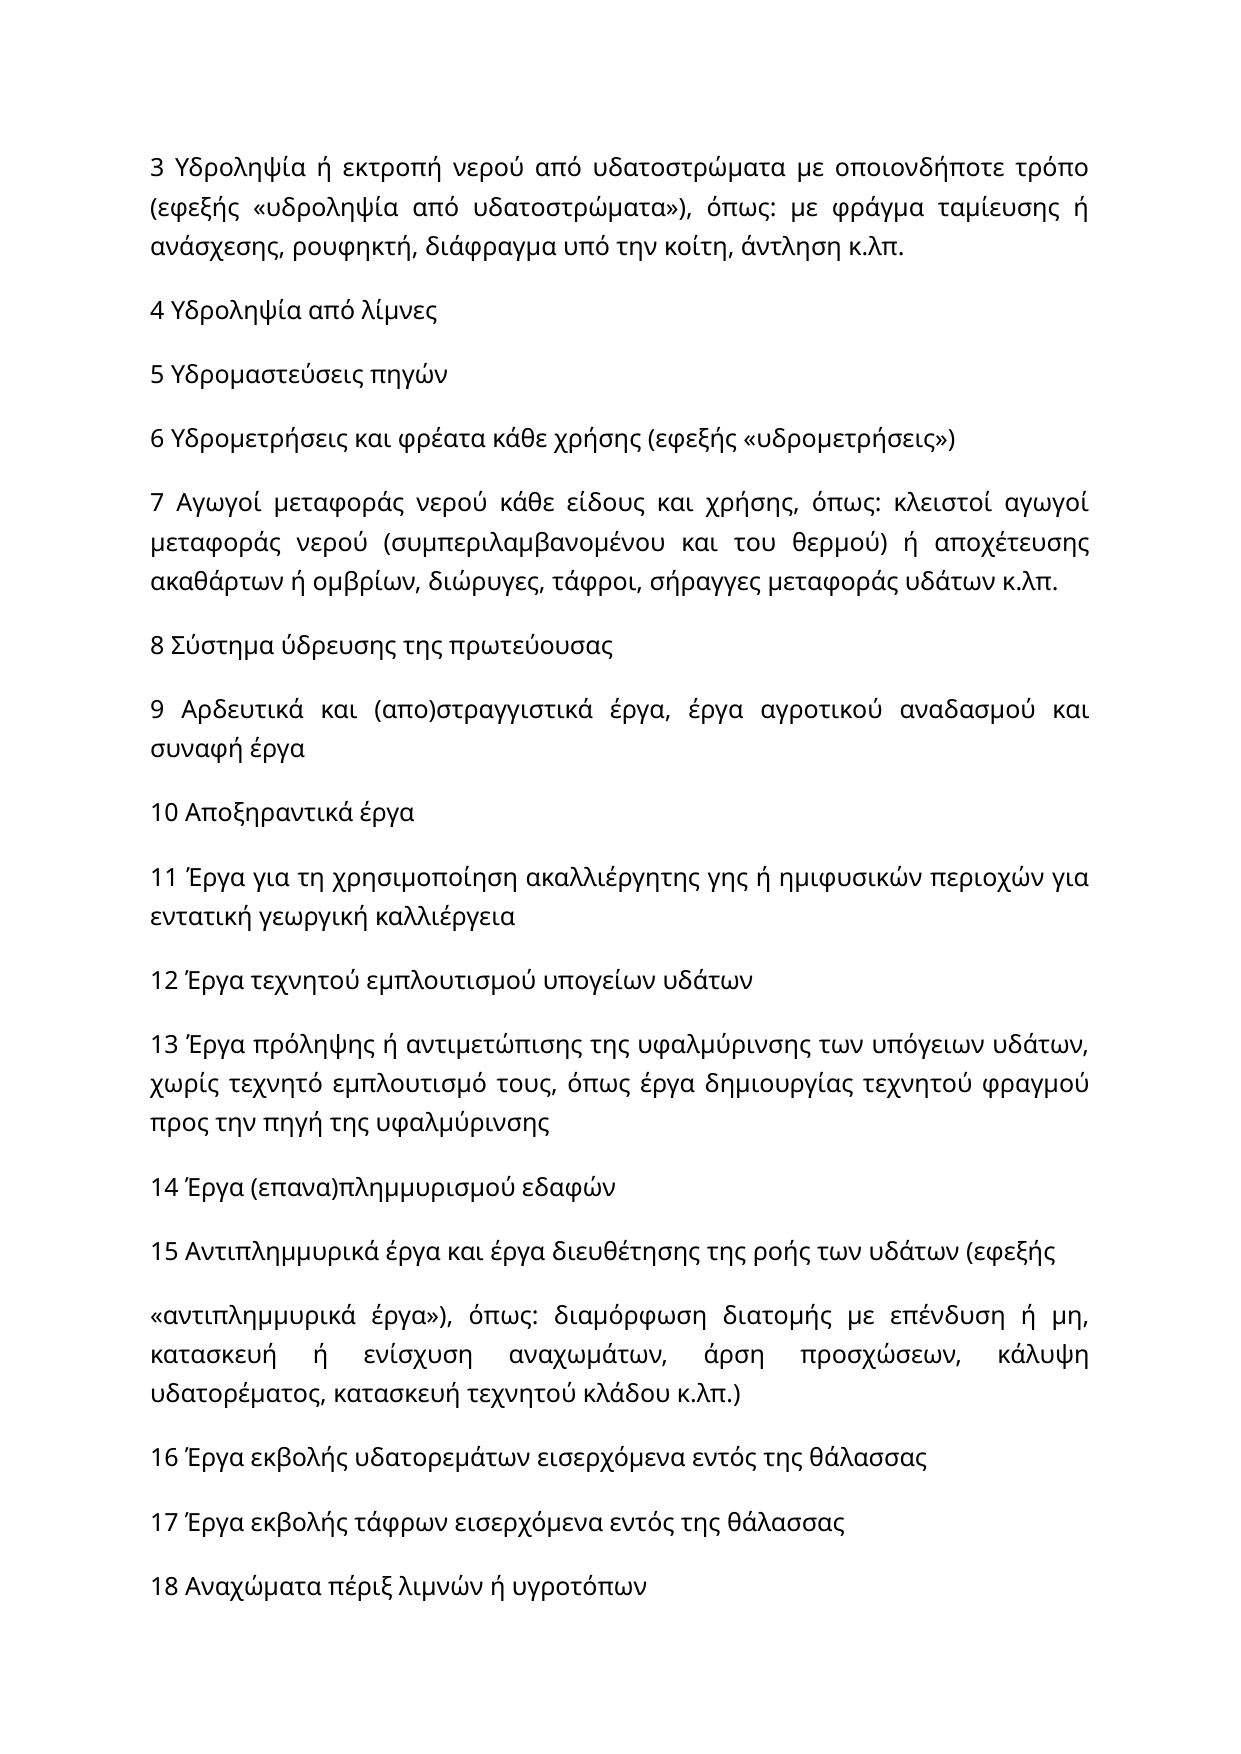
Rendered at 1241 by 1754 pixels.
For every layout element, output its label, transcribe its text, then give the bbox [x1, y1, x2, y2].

text 8 Σύστημα ύδρευσης της πρωτεύουσας [150, 627, 1090, 662]
text 13 Έργα πρόληψης ή αντιμετώπισης της υφαλμύρινσης των υπόγειων υδάτων, χωρίς τεχνητό εμπλουτισμό τους, όπως έργα δημιουργίας τεχνητού φραγμού προς την πηγή της υφαλμύρινσης [150, 1027, 1090, 1139]
text 15 Αντιπλημμυρικά έργα και έργα διευθέτησης της ροής των υδάτων (εφεξής [150, 1233, 1090, 1267]
text 17 Έργα εκβολής τάφρων εισερχόμενα εντός της θάλασσας [150, 1504, 1090, 1538]
text 16 Έργα εκβολής υδατορεμάτων εισερχόμενα εντός της θάλασσας [150, 1440, 1090, 1474]
text 7 Αγωγοί μεταφοράς νερού κάθε είδους και χρήσης, όπως: κλειστοί αγωγοί μεταφοράς νερού (συμπεριλαμβανομένου και του θερμού) ή αποχέτευσης ακαθάρτων ή ομβρίων, διώρυγες, τάφροι, σήραγγες μεταφοράς υδάτων κ.λπ. [150, 485, 1090, 597]
text 14 Έργα (επανα)πλημμυρισμού εδαφών [150, 1169, 1090, 1203]
text «αντιπλημμυρικά έργα»), όπως: διαμόρφωση διατομής με επένδυση ή μη, κατασκευή ή ενίσχυση αναχωμάτων, άρση προσχώσεων, κάλυψη υδατορέματος, κατασκευή τεχνητού κλάδου κ.λπ.) [150, 1297, 1090, 1410]
text 10 Αποξηραντικά έργα [150, 795, 1090, 829]
text 3 Υδροληψία ή εκτροπή νερού από υδατοστρώματα με οποιονδήποτε τρόπο (εφεξής «υδροληψία από υδατοστρώματα»), όπως: με φράγμα ταμίευσης ή ανάσχεσης, ρουφηκτή, διάφραγμα υπό την κοίτη, άντληση κ.λπ. [150, 150, 1090, 262]
text 11 Έργα για τη χρησιμοποίηση ακαλλιέργητης γης ή ημιφυσικών περιοχών για εντατική γεωργική καλλιέργεια [150, 859, 1090, 932]
text 12 Έργα τεχνητού εμπλουτισμού υπογείων υδάτων [150, 962, 1090, 997]
text 9 Αρδευτικά και (απο)στραγγιστικά έργα, έργα αγροτικού αναδασμού και συναφή έργα [150, 692, 1090, 765]
text 6 Υδρομετρήσεις και φρέατα κάθε χρήσης (εφεξής «υδρομετρήσεις») [150, 421, 1090, 455]
text 4 Υδροληψία από λίμνες [150, 292, 1090, 327]
text 18 Αναχώματα πέριξ λιμνών ή υγροτόπων [150, 1568, 1090, 1602]
text 5 Υδρομαστεύσεις πηγών [150, 357, 1090, 391]
